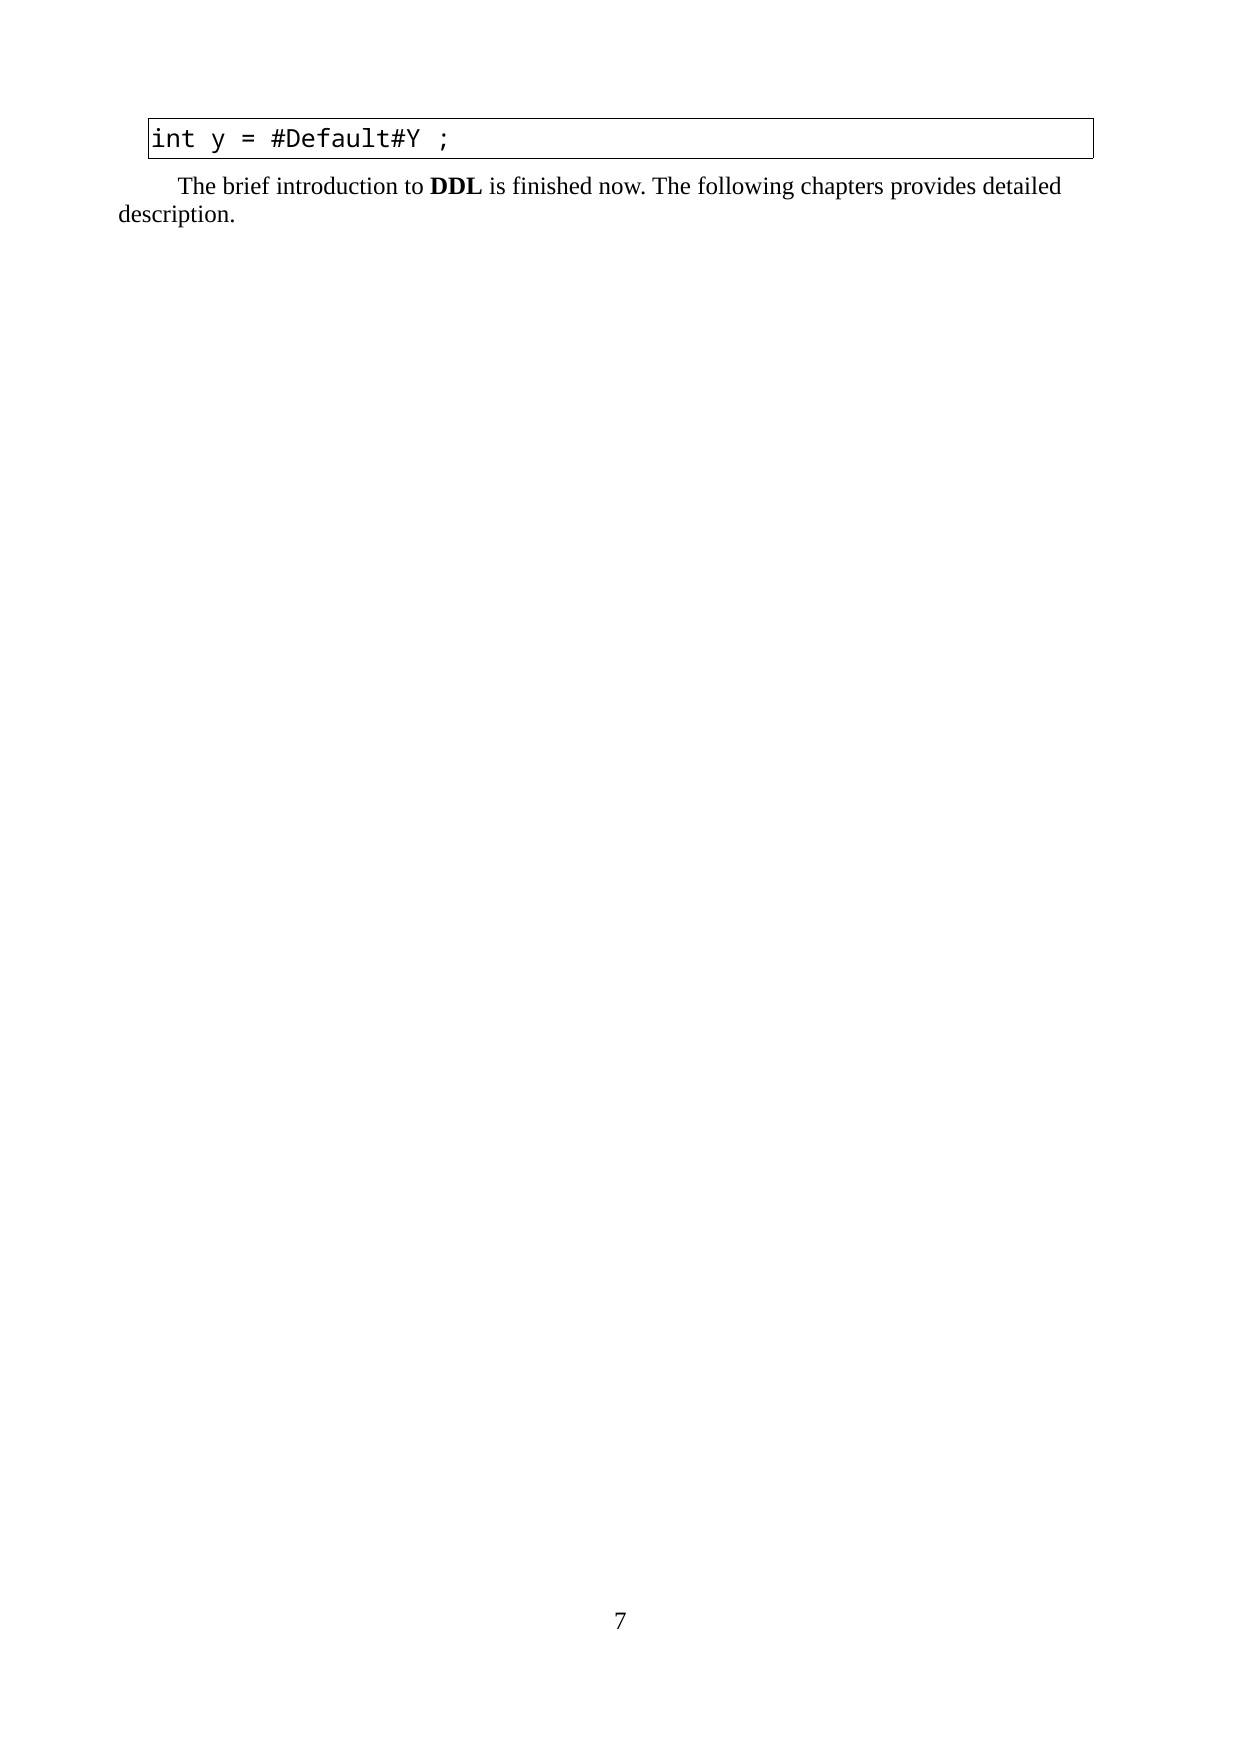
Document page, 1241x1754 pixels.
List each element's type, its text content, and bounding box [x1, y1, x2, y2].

text int y = #Default#Y ; [149, 119, 1093, 158]
text The brief introduction to DDL is finished now. The following chapters provides detailed description. [118, 171, 1122, 228]
